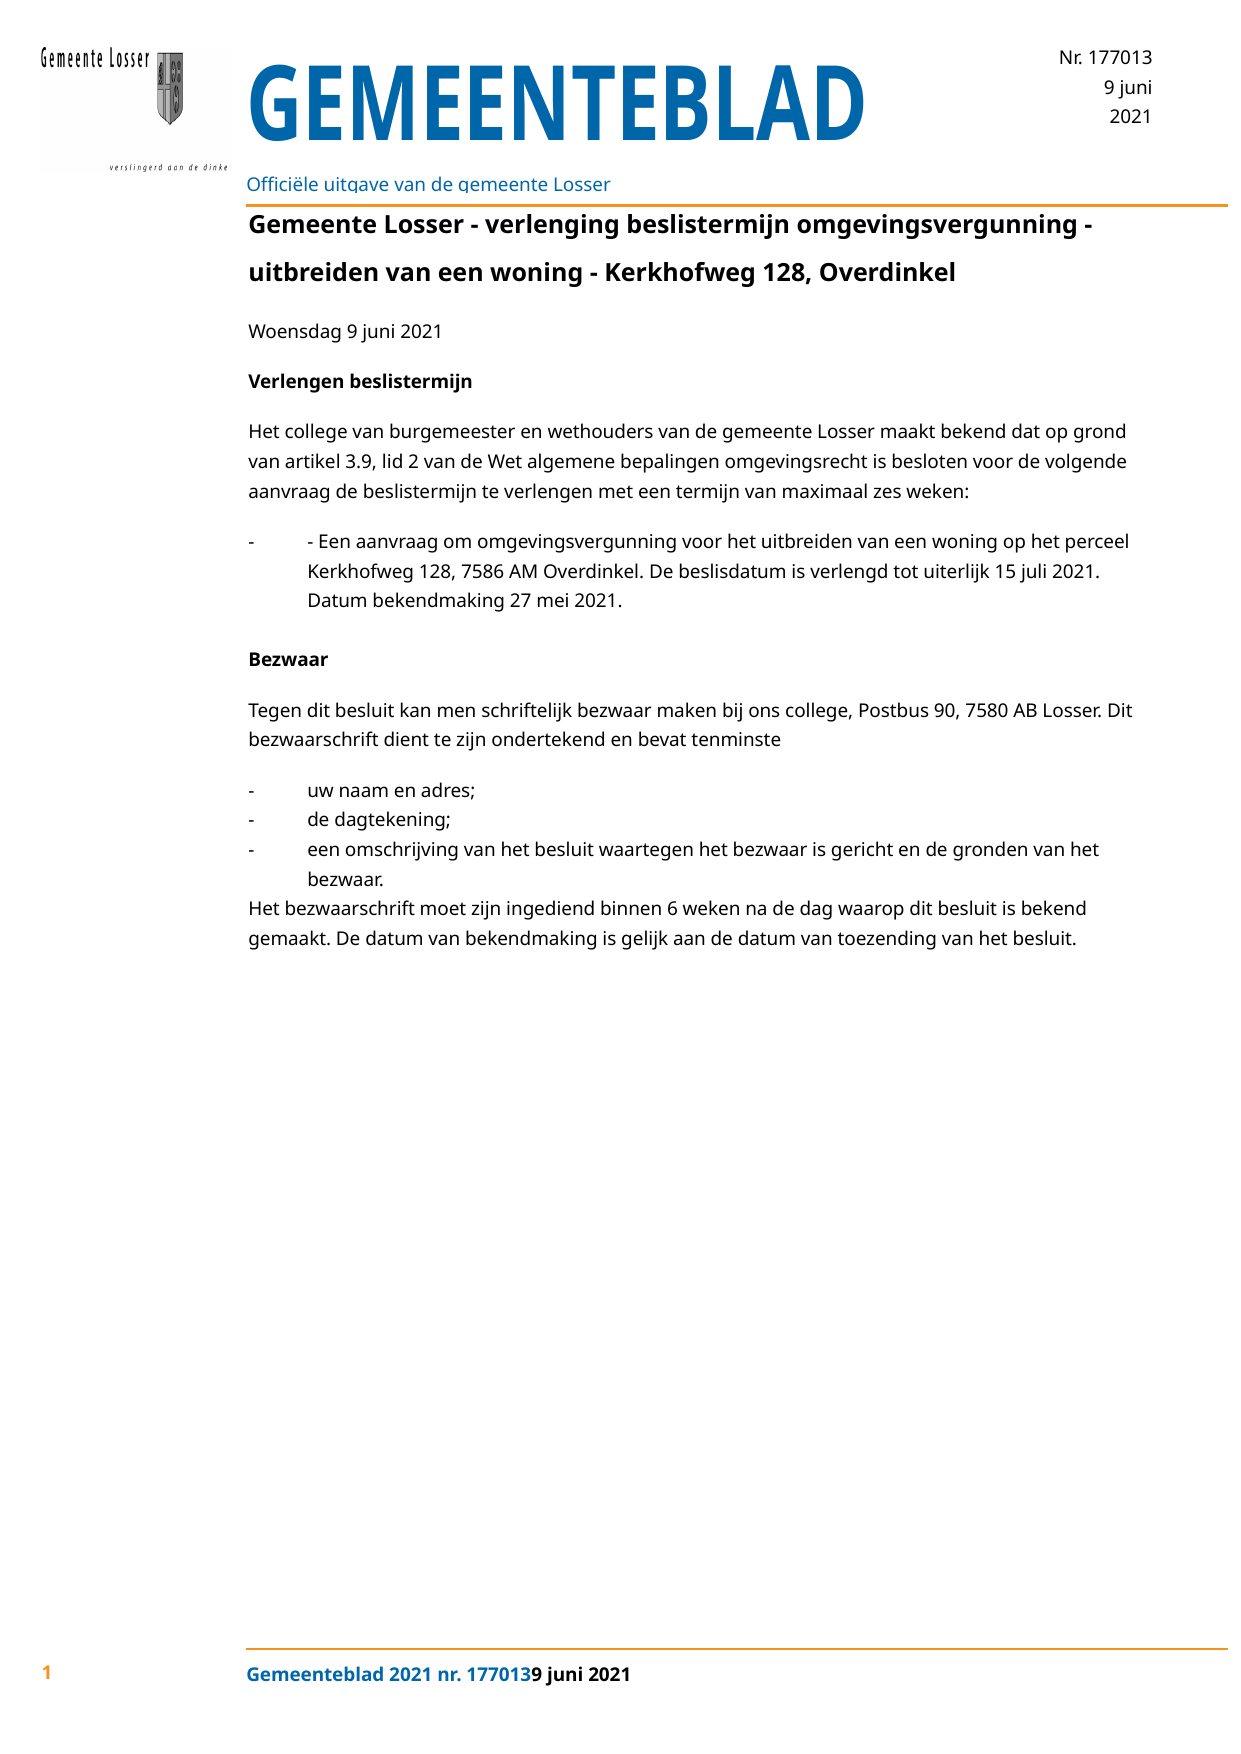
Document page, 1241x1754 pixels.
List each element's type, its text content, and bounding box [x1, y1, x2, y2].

text Het college van burgemeester en wethouders van de gemeente Losser maakt bekend dat op grond van artikel 3.9, lid 2 van de Wet algemene bepalingen omgevingsrecht is besloten voor de volgende aanvraag de beslistermijn te verlengen met een termijn van maximaal zes weken: [248, 419, 1152, 504]
text Verlengen beslistermijn [248, 368, 1152, 394]
list de dagtekening; [248, 807, 1152, 832]
text Het bezwaarschrift moet zijn ingediend binnen 6 weken na de dag waarop dit besluit is bekend gemaakt. De datum van bekendmaking is gelijk aan de datum van toezending van het besluit. [248, 895, 1152, 951]
list - Een aanvraag om omgevingsvergunning voor het uitbreiden van een woning op het perceel Kerkhofweg 128, 7586 AM Overdinkel. De beslisdatum is verlengd tot uiterlijk 15 juli 2021. [248, 528, 1152, 584]
text Bezwaar [248, 647, 1152, 672]
list Datum bekendmaking 27 mei 2021. [248, 587, 1152, 613]
list uw naam en adres; [248, 777, 1152, 803]
picture [41, 47, 231, 172]
text Woensdag 9 juni 2021 [248, 318, 1152, 344]
text Tegen dit besluit kan men schriftelijk bezwaar maken bij ons college, Postbus 90, 7580 AB Losser. Dit bezwaarschrift dient te zijn ondertekend en bevat tenminste [248, 697, 1152, 752]
text Gemeente Losser - verlenging beslistermijn omgevingsvergunning - uitbreiden van een woning - Kerkhofweg 128, Overdinkel [248, 207, 1152, 288]
list een omschrijving van het besluit waartegen het bezwaar is gericht en de gronden van het bezwaar. [248, 836, 1152, 892]
